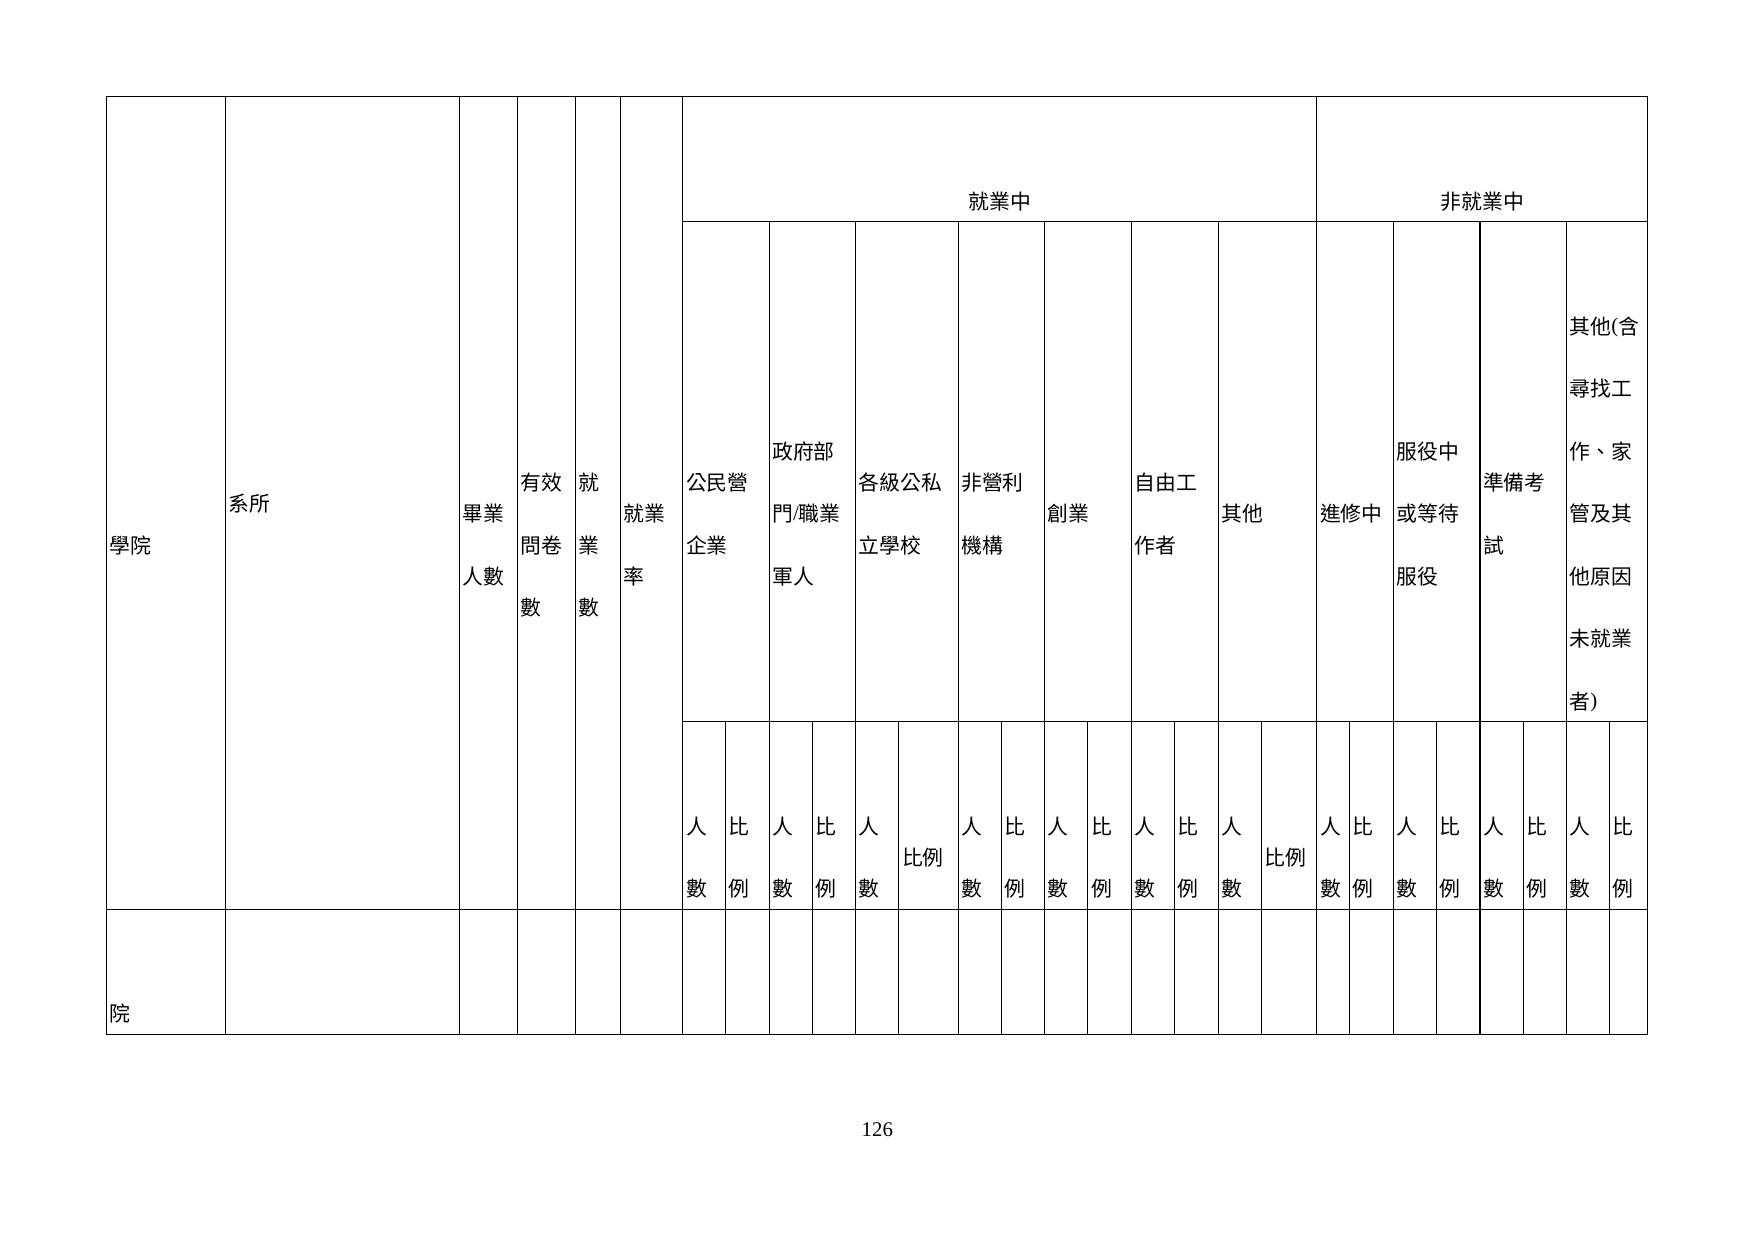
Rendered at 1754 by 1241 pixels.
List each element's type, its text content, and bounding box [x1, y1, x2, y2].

table_cell [1132, 910, 1174, 1033]
table_header 畢業人數 [460, 97, 517, 908]
table_cell 其他 [1219, 222, 1316, 721]
table_cell 服役中或等待服役 [1394, 222, 1479, 721]
table_cell [1437, 910, 1479, 1033]
table_cell 政府部門/職業軍人 [770, 222, 855, 721]
table_header 就業中 [683, 97, 1316, 221]
table_cell [576, 910, 620, 1033]
table_header 學院 [107, 97, 225, 908]
table_cell [1219, 910, 1261, 1033]
table_cell 25% [1610, 910, 1647, 1033]
table_cell [1045, 910, 1087, 1033]
table_cell 比例 [1175, 722, 1218, 908]
table_cell 比例 [726, 722, 769, 908]
table_cell [770, 910, 812, 1033]
table_header 非就業中 [1317, 97, 1647, 221]
table_cell [1317, 910, 1349, 1033]
table_cell 比例 [1088, 722, 1131, 908]
table_header 就業數 [576, 97, 620, 908]
table_cell 公民營企業 [683, 222, 769, 721]
table_cell [1394, 910, 1436, 1033]
table_cell [726, 910, 769, 1033]
table_cell [1350, 910, 1393, 1033]
table_cell [518, 910, 575, 1033]
table_cell 創業 [1045, 222, 1131, 721]
table_cell 自由工作者 [1132, 222, 1218, 721]
table_header 就業率 [621, 97, 682, 908]
table_cell 非營利機構 [959, 222, 1044, 721]
table_cell 準備考試 [1481, 222, 1566, 721]
table_cell 比例 [1262, 722, 1316, 908]
table_cell 人數 [683, 722, 725, 908]
table_cell 人數 [1045, 722, 1087, 908]
table_cell 人數 [1219, 722, 1261, 908]
table_cell [226, 910, 459, 1033]
table_cell 其他(含尋找工作、家管及其他原因未就業者) [1567, 222, 1647, 721]
table_cell 比例 [813, 722, 855, 908]
table_cell 人數 [1132, 722, 1174, 908]
table_cell [683, 910, 725, 1033]
table_cell [813, 910, 855, 1033]
table_cell 比例 [1610, 722, 1647, 908]
table_cell 人數 [1567, 722, 1609, 908]
table_cell 比例 [1437, 722, 1479, 908]
table_cell 各級公私立學校 [856, 222, 958, 721]
table_cell 比例 [1524, 722, 1566, 908]
table_cell [899, 910, 958, 1033]
table_cell [1481, 910, 1523, 1033]
table_cell [460, 910, 517, 1033]
table_cell 人數 [1481, 722, 1523, 908]
table_cell [959, 910, 1001, 1033]
table_cell 人數 [1317, 722, 1349, 908]
table_cell 人數 [1394, 722, 1436, 908]
table_cell [621, 910, 682, 1033]
table_cell [1088, 910, 1131, 1033]
table_cell [1262, 910, 1316, 1033]
table_cell 院 [107, 910, 225, 1033]
table_header 有效問卷數 [518, 97, 575, 908]
table_cell 比例 [899, 722, 958, 908]
table_cell 人數 [856, 722, 898, 908]
table_cell [1175, 910, 1218, 1033]
table_cell [1524, 910, 1566, 1033]
table_cell 人數 [770, 722, 812, 908]
table_cell 人數 [959, 722, 1001, 908]
table_cell [856, 910, 898, 1033]
table_cell 比例 [1002, 722, 1044, 908]
table_header 系所 [226, 97, 459, 908]
table_cell 進修中 [1317, 222, 1393, 721]
table_cell [1002, 910, 1044, 1033]
table_cell 比例 [1350, 722, 1393, 908]
table_cell 1 [1567, 910, 1609, 1033]
